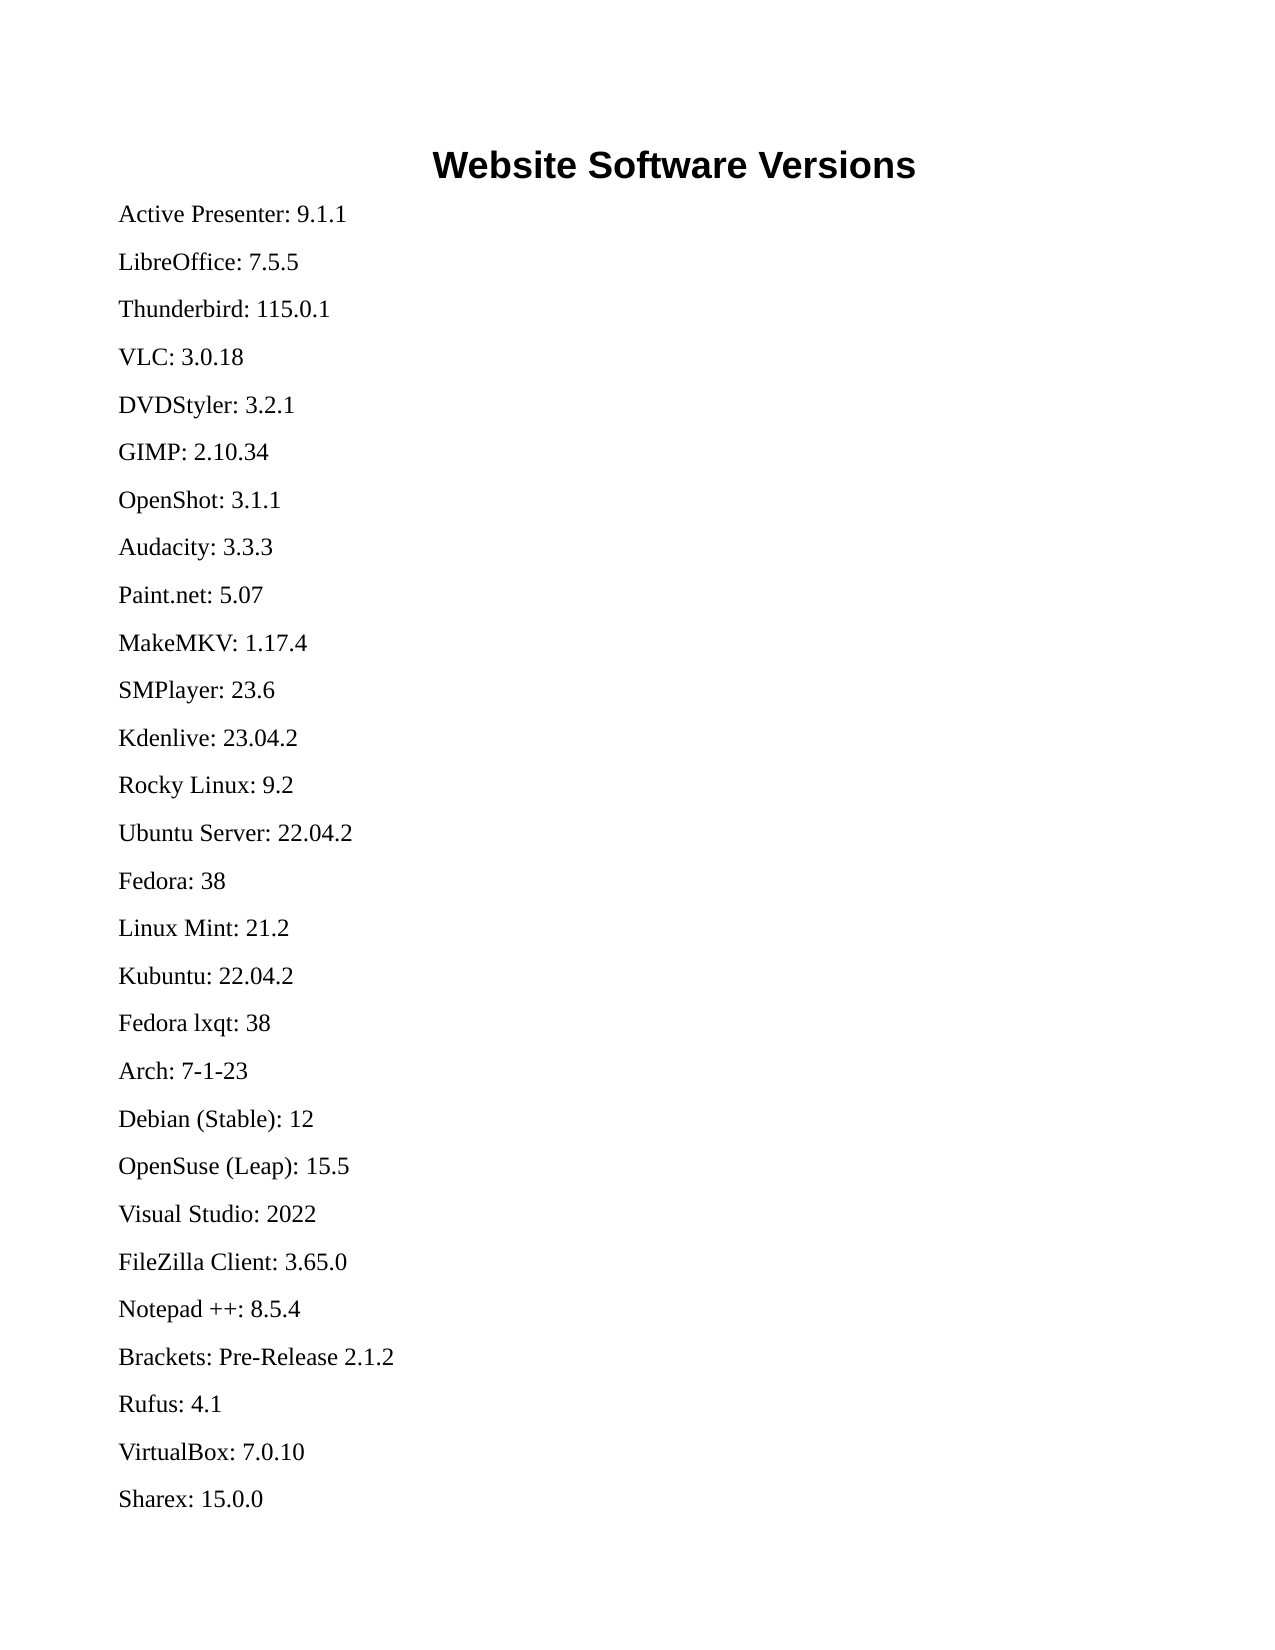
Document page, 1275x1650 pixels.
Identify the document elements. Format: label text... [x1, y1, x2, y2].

text Active Presenter: 9.1.1 [118, 199, 1157, 228]
text OpenShot: 3.1.1 [118, 485, 1157, 514]
text DVDStyler: 3.2.1 [118, 390, 1157, 418]
text Brackets: Pre-Release 2.1.2 [118, 1342, 1157, 1371]
text FileZilla Client: 3.65.0 [118, 1247, 1157, 1275]
text Ubuntu Server: 22.04.2 [118, 818, 1157, 847]
text Debian (Stable): 12 [118, 1104, 1157, 1132]
text Paint.net: 5.07 [118, 580, 1157, 609]
text Sharex: 15.0.0 [118, 1484, 1157, 1513]
text Fedora lxqt: 38 [118, 1008, 1157, 1037]
text OpenSuse (Leap): 15.5 [118, 1151, 1157, 1180]
text Audacity: 3.3.3 [118, 532, 1157, 561]
text LibreOffice: 7.5.5 [118, 247, 1157, 276]
text VLC: 3.0.18 [118, 342, 1157, 371]
text SMPlayer: 23.6 [118, 675, 1157, 704]
text Thunderbird: 115.0.1 [118, 294, 1157, 323]
text Visual Studio: 2022 [118, 1199, 1157, 1228]
text Rufus: 4.1 [118, 1389, 1157, 1418]
text Fedora: 38 [118, 866, 1157, 894]
text Rocky Linux: 9.2 [118, 771, 1157, 799]
text Arch: 7-1-23 [118, 1056, 1157, 1085]
text Kdenlive: 23.04.2 [118, 723, 1157, 752]
text Kubuntu: 22.04.2 [118, 961, 1157, 990]
text MakeMKV: 1.17.4 [118, 628, 1157, 656]
subtitle Website Software Versions [118, 143, 1157, 187]
text GIMP: 2.10.34 [118, 437, 1157, 466]
text Notepad ++: 8.5.4 [118, 1294, 1157, 1323]
text Linux Mint: 21.2 [118, 913, 1157, 942]
text VirtualBox: 7.0.10 [118, 1437, 1157, 1466]
